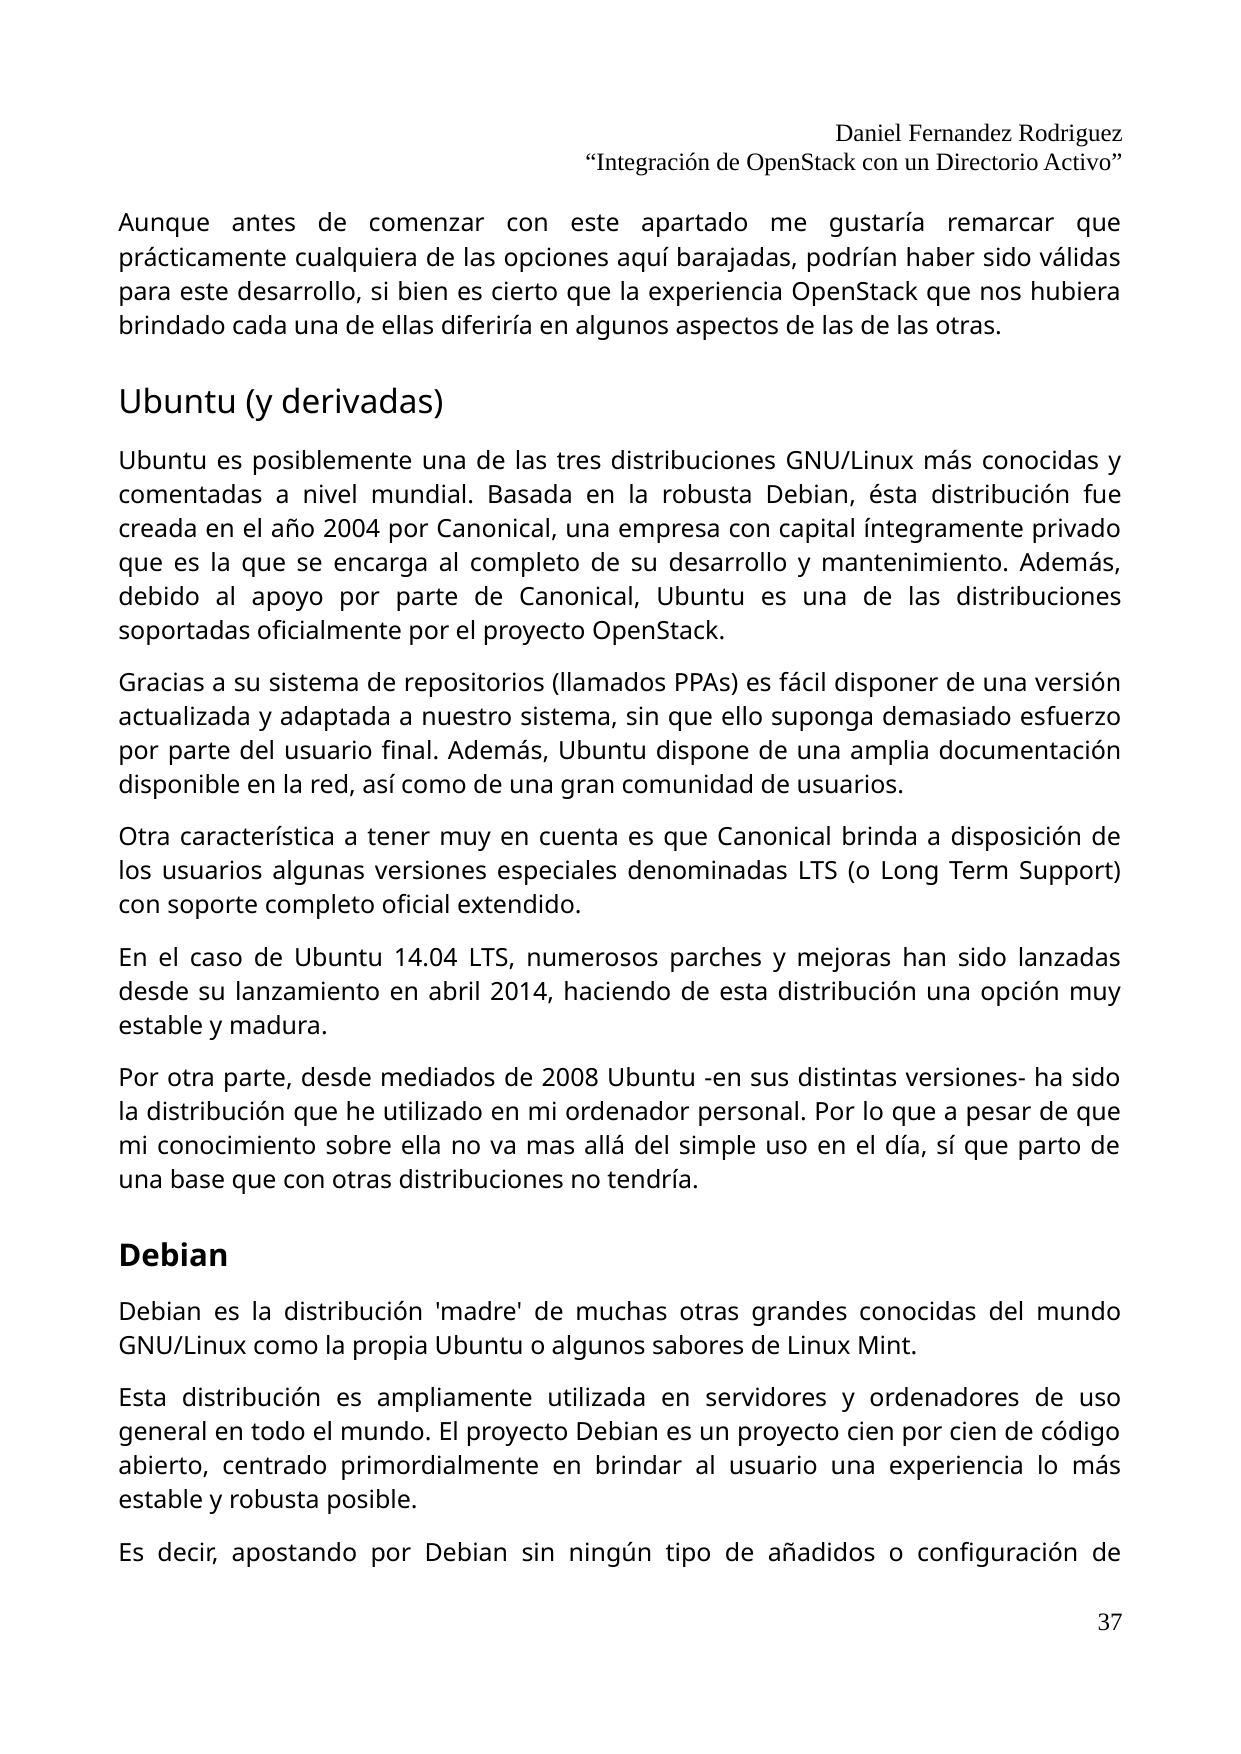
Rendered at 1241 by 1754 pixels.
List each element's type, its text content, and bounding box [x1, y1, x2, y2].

text Por otra parte, desde mediados de 2008 Ubuntu -en sus distintas versiones- ha sido la distribución que he utilizado en mi ordenador personal. Por lo que a pesar de que mi conocimiento sobre ella no va mas allá del simple uso en el día, sí que parto de una base que con otras distribuciones no tendría. [118, 1059, 1122, 1196]
subtitle Debian [118, 1233, 1122, 1275]
text Gracias a su sistema de repositorios (llamados PPAs) es fácil disponer de una versión actualizada y adaptada a nuestro sistema, sin que ello suponga demasiado esfuerzo por parte del usuario final. Además, Ubuntu dispone de una amplia documentación disponible en la red, así como de una gran comunidad de usuarios. [118, 665, 1122, 801]
text Otra característica a tener muy en cuenta es que Canonical brinda a disposición de los usuarios algunas versiones especiales denominadas LTS (o Long Term Support) con soporte completo oficial extendido. [118, 819, 1122, 921]
text Es decir, apostando por Debian sin ningún tipo de añadidos o configuración de [118, 1534, 1122, 1568]
text En el caso de Ubuntu 14.04 LTS, numerosos parches y mejoras han sido lanzadas desde su lanzamiento en abril 2014, haciendo de esta distribución una opción muy estable y madura. [118, 939, 1122, 1041]
text Ubuntu es posiblemente una de las tres distribuciones GNU/Linux más conocidas y comentadas a nivel mundial. Basada en la robusta Debian, ésta distribución fue creada en el año 2004 por Canonical, una empresa con capital íntegramente privado que es la que se encarga al completo de su desarrollo y mantenimiento. Además, debido al apoyo por parte de Canonical, Ubuntu es una de las distribuciones soportadas oficialmente por el proyecto OpenStack. [118, 442, 1122, 647]
text Aunque antes de comenzar con este apartado me gustaría remarcar que prácticamente cualquiera de las opciones aquí barajadas, podrían haber sido válidas para este desarrollo, si bien es cierto que la experiencia OpenStack que nos hubiera brindado cada una de ellas diferiría en algunos aspectos de las de las otras. [118, 205, 1122, 341]
subtitle Ubuntu (y derivadas) [118, 378, 1122, 424]
text Debian es la distribución 'madre' de muchas otras grandes conocidas del mundo GNU/Linux como la propia Ubuntu o algunos sabores de Linux Mint. [118, 1294, 1122, 1362]
text Esta distribución es ampliamente utilizada en servidores y ordenadores de uso general en todo el mundo. El proyecto Debian es un proyecto cien por cien de código abierto, centrado primordialmente en brindar al usuario una experiencia lo más estable y robusta posible. [118, 1380, 1122, 1516]
